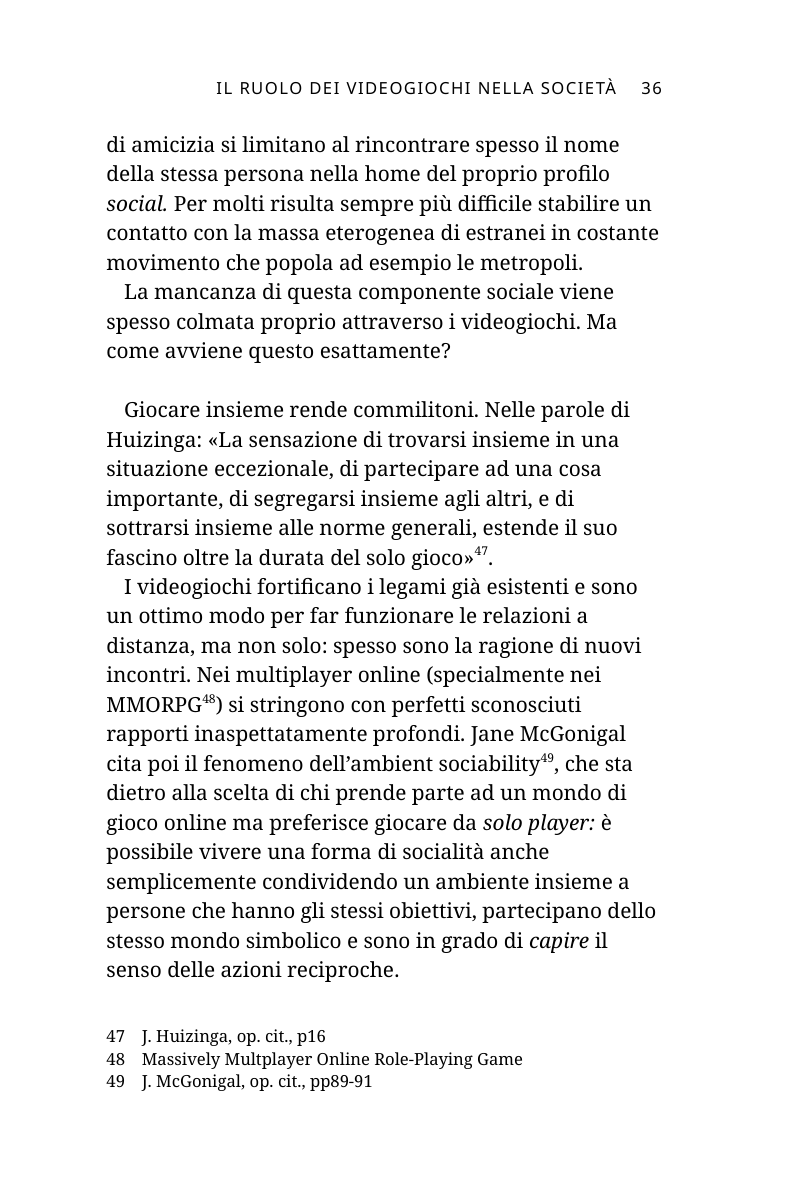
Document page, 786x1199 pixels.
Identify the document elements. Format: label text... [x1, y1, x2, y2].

text Massively Multplayer Online Role-Playing Game [106, 1047, 661, 1070]
text La mancanza di questa componente sociale viene spesso colmata proprio attraverso i videogiochi. Ma come avviene questo esattamente? [106, 276, 661, 365]
text Giocare insieme rende commilitoni. Nelle parole di Huizinga: «La sensazione di trovarsi insieme in una situazione eccezionale, di partecipare ad una cosa importante, di segregarsi insieme agli altri, e di sottrarsi insieme alle norme generali, estende il suo fascino oltre la durata del solo gioco». [106, 394, 661, 571]
text J. McGonigal, op. cit., pp89-91 [106, 1070, 661, 1093]
text J. Huizinga, op. cit., p16 [106, 1024, 661, 1047]
text I videogiochi fortificano i legami già esistenti e sono un ottimo modo per far funzionare le relazioni a distanza, ma non solo: spesso sono la ragione di nuovi incontri. Nei multiplayer online (specialmente nei MMORPG) si stringono con perfetti sconosciuti rapporti inaspettatamente profondi. Jane McGonigal cita poi il fenomeno dell’ambient sociability, che sta dietro alla scelta di chi prende parte ad un mondo di gioco online ma preferisce giocare da solo player: è possibile vivere una forma di socialità anche semplicemente condividendo un ambiente insieme a persone che hanno gli stessi obiettivi, partecipano dello stesso mondo simbolico e sono in grado di capire il senso delle azioni reciproche. [106, 571, 661, 984]
text di amicizia si limitano al rincontrare spesso il nome della stessa persona nella home del proprio profilo social. Per molti risulta sempre più difficile stabilire un contatto con la massa eterogenea di estranei in costante movimento che popola ad esempio le metropoli. [106, 129, 661, 276]
